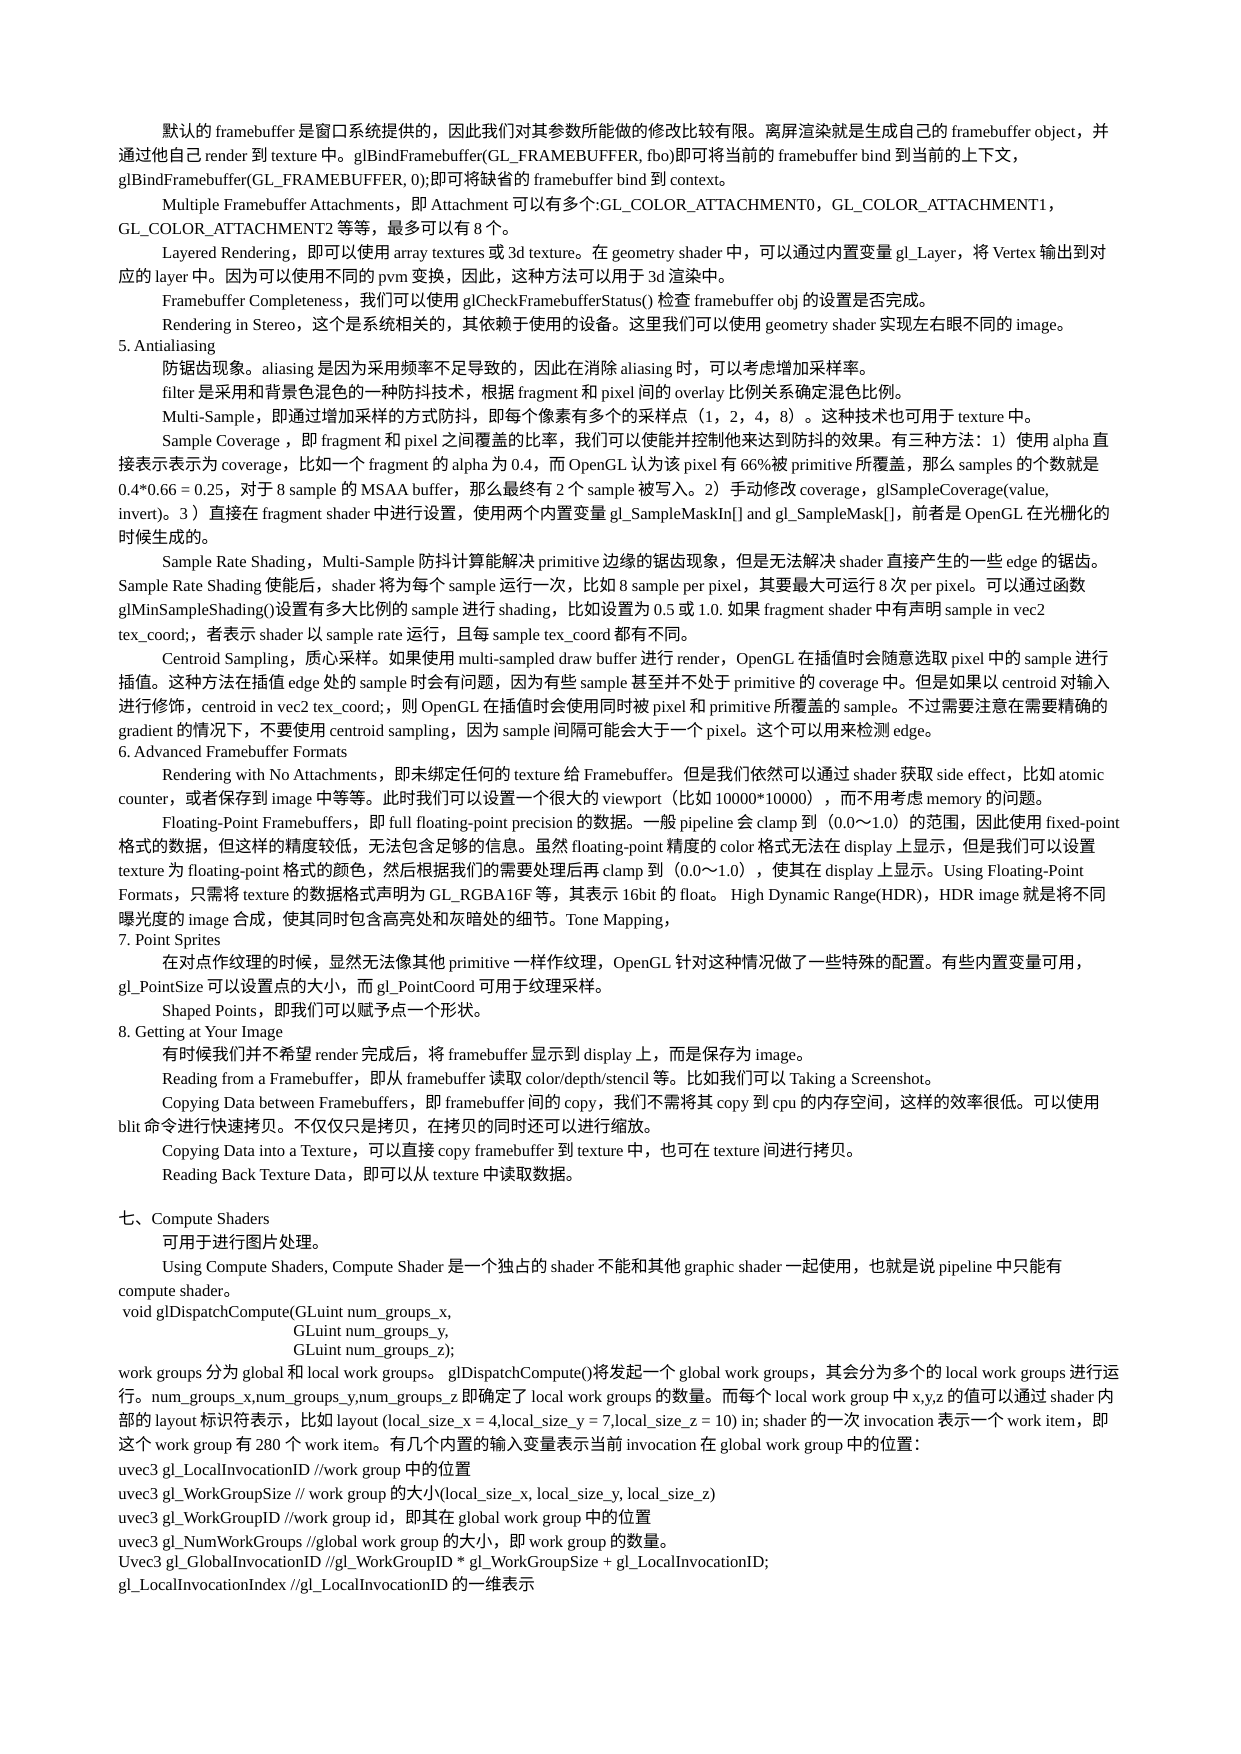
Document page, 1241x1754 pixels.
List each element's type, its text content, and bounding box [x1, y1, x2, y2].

text Multi-Sample，即通过增加采样的方式防抖，即每个像素有多个的采样点（1，2，4，8）。这种技术也可用于texture中。 [118, 403, 1122, 427]
text 8. Getting at Your Image [118, 1021, 1122, 1041]
text 6. Advanced Framebuffer Formats [118, 741, 1122, 761]
text Floating-Point Framebuffers，即full floating-point precision的数据。一般pipeline会clamp到（0.0～1.0）的范围，因此使用fixed-point格式的数据，但这样的精度较低，无法包含足够的信息。虽然floating-point精度的color格式无法在display上显示，但是我们可以设置texture为floating-point格式的颜色，然后根据我们的需要处理后再clamp到（0.0～1.0），使其在display上显示。Using Floating-Point Formats，只需将texture的数据格式声明为GL_RGBA16F等，其表示16bit的float。 High Dynamic Range(HDR)，HDR image就是将不同曝光度的image合成，使其同时包含高亮处和灰暗处的细节。Tone Mapping， [118, 809, 1122, 930]
text void glDispatchCompute(GLuint num_groups_x, [118, 1301, 1122, 1321]
text uvec3 gl_NumWorkGroups //global work group的大小，即work group的数量。 [118, 1528, 1122, 1552]
text uvec3 gl_WorkGroupID //work group id，即其在global work group中的位置 [118, 1504, 1122, 1528]
text work groups分为global和local work groups。 glDispatchCompute()将发起一个global work groups，其会分为多个的local work groups进行运行。num_groups_x,num_groups_y,num_groups_z即确定了local work groups的数量。而每个local work group中x,y,z的值可以通过shader内部的layout标识符表示，比如layout (local_size_x = 4,local_size_y = 7,local_size_z = 10) in; shader的一次invocation表示一个work item，即这个work group有280 个work item。有几个内置的输入变量表示当前invocation在global work group中的位置： [118, 1359, 1122, 1456]
text 在对点作纹理的时候，显然无法像其他primitive一样作纹理，OpenGL针对这种情况做了一些特殊的配置。有些内置变量可用，gl_PointSize可以设置点的大小，而gl_PointCoord可用于纹理采样。 [118, 949, 1122, 997]
text 默认的framebuffer是窗口系统提供的，因此我们对其参数所能做的修改比较有限。离屏渲染就是生成自己的framebuffer object，并通过他自己render到texture中。glBindFramebuffer(GL_FRAMEBUFFER, fbo)即可将当前的framebuffer bind到当前的上下文，glBindFramebuffer(GL_FRAMEBUFFER, 0);即可将缺省的framebuffer bind到context。 [118, 118, 1122, 191]
text GLuint num_groups_y, [118, 1321, 1122, 1340]
text Sample Coverage ，即fragment和pixel之间覆盖的比率，我们可以使能并控制他来达到防抖的效果。有三种方法：1）使用alpha直接表示表示为coverage，比如一个fragment的alpha为0.4，而OpenGL认为该pixel有66%被primitive所覆盖，那么samples的个数就是0.4*0.66 = 0.25，对于8 sample 的MSAA buffer，那么最终有2个sample被写入。2）手动修改coverage，glSampleCoverage(value, invert)。3 ）直接在fragment shader中进行设置，使用两个内置变量gl_SampleMaskIn[] and gl_SampleMask[]，前者是OpenGL在光栅化的时候生成的。 [118, 427, 1122, 548]
text Centroid Sampling，质心采样。如果使用multi-sampled draw buffer进行render，OpenGL在插值时会随意选取pixel中的sample进行插值。这种方法在插值edge处的sample时会有问题，因为有些sample甚至并不处于primitive的coverage中。但是如果以centroid对输入进行修饰，centroid in vec2 tex_coord;，则OpenGL在插值时会使用同时被pixel和primitive所覆盖的sample。不过需要注意在需要精确的gradient的情况下，不要使用centroid sampling，因为sample间隔可能会大于一个pixel。这个可以用来检测edge。 [118, 645, 1122, 741]
text 5. Antialiasing [118, 336, 1122, 355]
text Shaped Points，即我们可以赋予点一个形状。 [118, 997, 1122, 1021]
text gl_LocalInvocationIndex //gl_LocalInvocationID的一维表示 [118, 1571, 1122, 1596]
text 有时候我们并不希望render完成后，将framebuffer显示到display上，而是保存为image。 [118, 1041, 1122, 1065]
text Reading Back Texture Data，即可以从texture中读取数据。 [118, 1161, 1122, 1186]
text uvec3 gl_WorkGroupSize // work group的大小(local_size_x, local_size_y, local_size_z) [118, 1480, 1122, 1504]
text Layered Rendering，即可以使用array textures或3d texture。在geometry shader中，可以通过内置变量gl_Layer，将Vertex输出到对应的layer中。因为可以使用不同的pvm变换，因此，这种方法可以用于3d渲染中。 [118, 239, 1122, 287]
text Reading from a Framebuffer，即从framebuffer读取color/depth/stencil等。比如我们可以Taking a Screenshot。 [118, 1065, 1122, 1089]
text uvec3 gl_LocalInvocationID //work group中的位置 [118, 1456, 1122, 1480]
text Sample Rate Shading，Multi-Sample防抖计算能解决primitive边缘的锯齿现象，但是无法解决shader直接产生的一些edge的锯齿。Sample Rate Shading使能后，shader将为每个sample运行一次，比如8 sample per pixel，其要最大可运行8次per pixel。可以通过函数 glMinSampleShading()设置有多大比例的sample进行shading，比如设置为0.5或1.0. 如果fragment shader中有声明sample in vec2 tex_coord;，者表示shader以sample rate运行，且每sample tex_coord都有不同。 [118, 548, 1122, 645]
text Multiple Framebuffer Attachments，即Attachment可以有多个:GL_COLOR_ATTACHMENT0，GL_COLOR_ATTACHMENT1， GL_COLOR_ATTACHMENT2等等，最多可以有8个。 [118, 191, 1122, 239]
text 可用于进行图片处理。 [118, 1229, 1122, 1253]
text Framebuffer Completeness，我们可以使用glCheckFramebufferStatus() 检查framebuffer obj的设置是否完成。 [118, 287, 1122, 311]
text 7. Point Sprites [118, 930, 1122, 949]
text Using Compute Shaders, Compute Shader是一个独占的shader不能和其他graphic shader一起使用，也就是说pipeline中只能有compute shader。 [118, 1253, 1122, 1301]
text GLuint num_groups_z); [118, 1340, 1122, 1359]
text 防锯齿现象。aliasing是因为采用频率不足导致的，因此在消除aliasing时，可以考虑增加采样率。 [118, 355, 1122, 379]
text Copying Data between Framebuffers，即framebuffer间的copy，我们不需将其copy到cpu的内存空间，这样的效率很低。可以使用blit命令进行快速拷贝。不仅仅只是拷贝，在拷贝的同时还可以进行缩放。 [118, 1089, 1122, 1137]
text 七、Compute Shaders [118, 1205, 1122, 1229]
text Rendering in Stereo，这个是系统相关的，其依赖于使用的设备。这里我们可以使用geometry shader实现左右眼不同的image。 [118, 311, 1122, 336]
text Rendering with No Attachments，即未绑定任何的texture给Framebuffer。但是我们依然可以通过shader获取side effect，比如atomic counter，或者保存到image中等等。此时我们可以设置一个很大的viewport（比如10000*10000），而不用考虑memory的问题。 [118, 761, 1122, 809]
text filter是采用和背景色混色的一种防抖技术，根据fragment和pixel间的overlay比例关系确定混色比例。 [118, 379, 1122, 403]
text Copying Data into a Texture，可以直接copy framebuffer到texture中，也可在texture间进行拷贝。 [118, 1137, 1122, 1161]
text Uvec3 gl_GlobalInvocationID //gl_WorkGroupID * gl_WorkGroupSize + gl_LocalInvocationID; [118, 1552, 1122, 1571]
